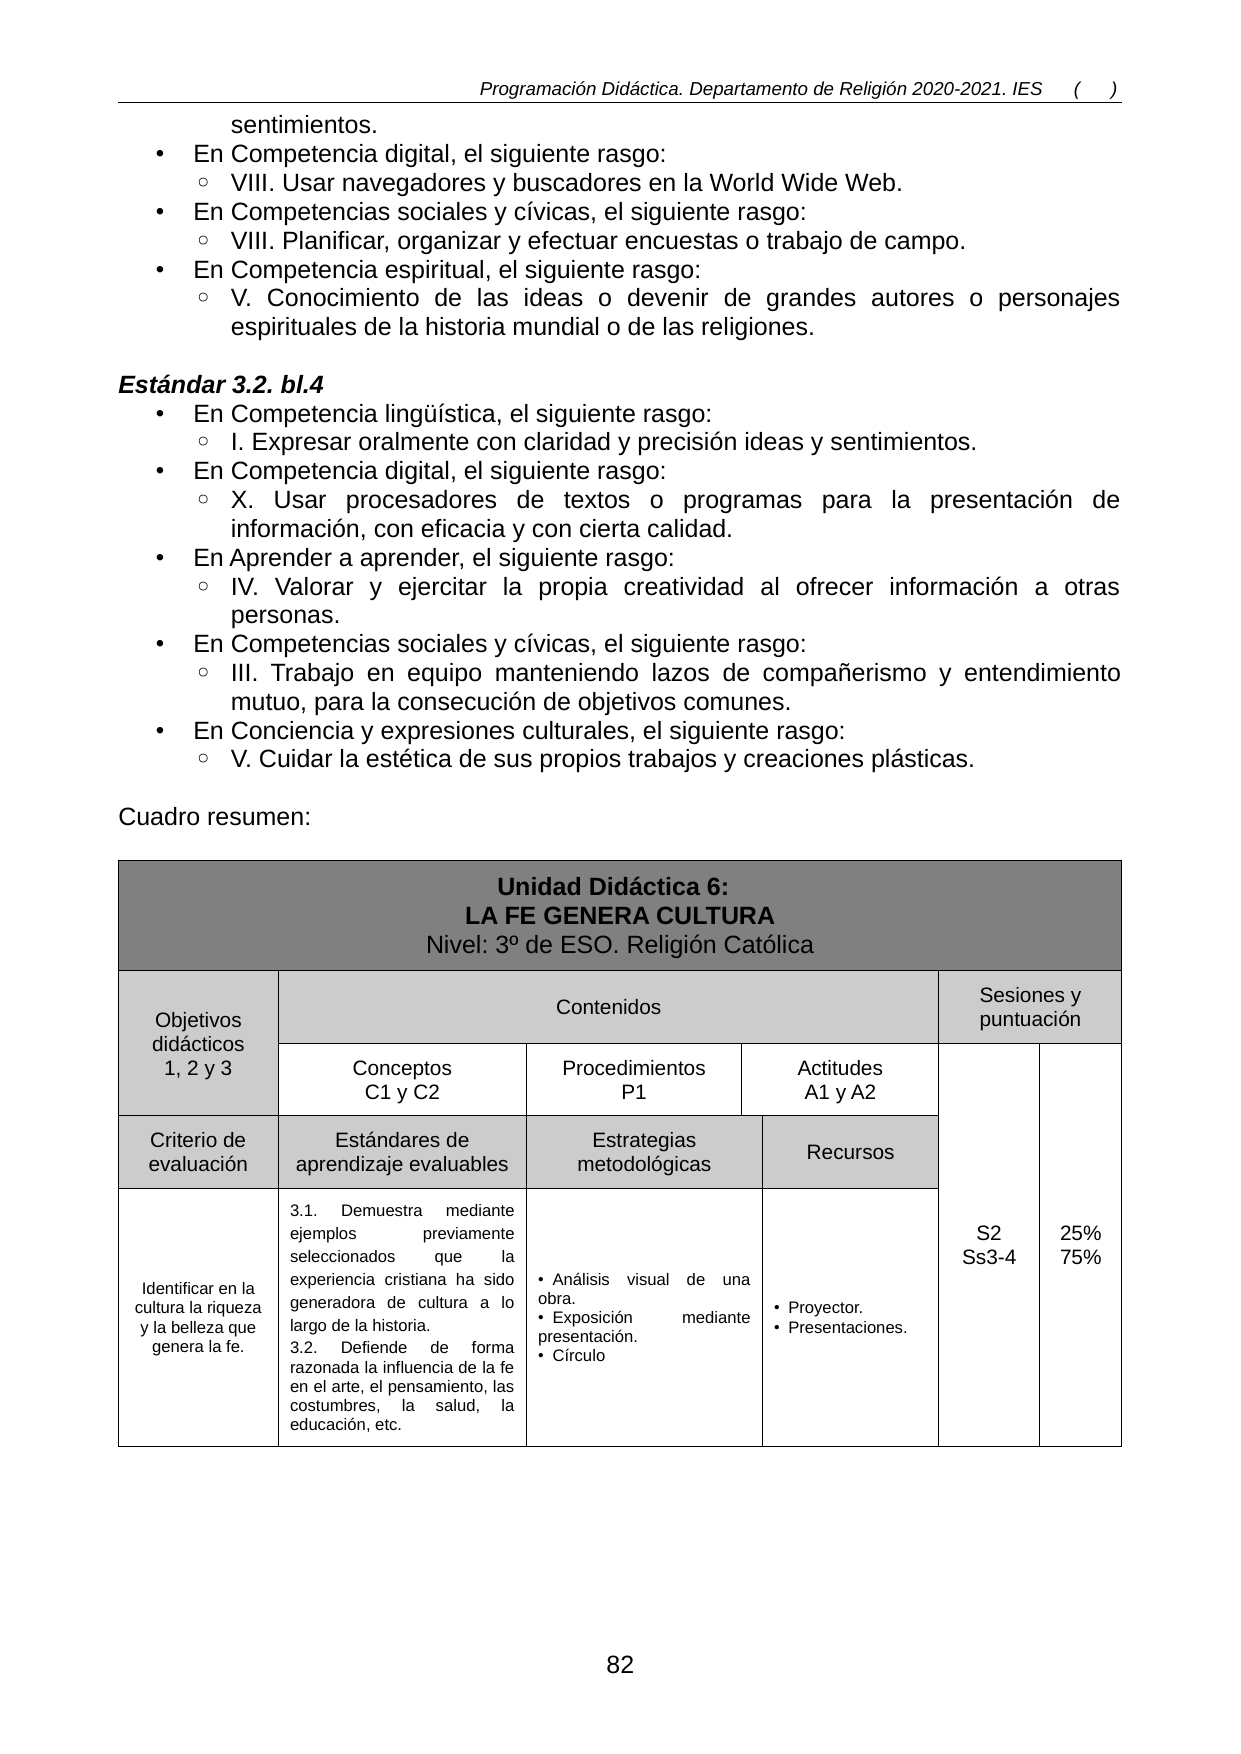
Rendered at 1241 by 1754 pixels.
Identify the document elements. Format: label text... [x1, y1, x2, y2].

table_header Unidad Didáctica 6: LA FE GENERA CULTURA Nivel: 3º de ESO. Religión Católica [119, 861, 1121, 970]
list sentimientos. [193, 110, 1122, 139]
table_cell Análisis visual de una obra. Exposición mediante presentación. Círculo [527, 1189, 762, 1446]
list En Conciencia y expresiones culturales, el siguiente rasgo: [156, 716, 1122, 744]
table_cell Proyector. Presentaciones. [763, 1189, 938, 1446]
list En Competencias sociales y cívicas, el siguiente rasgo: [156, 197, 1122, 226]
list VIII. Planificar, organizar y efectuar encuestas o trabajo de campo. [193, 226, 1122, 254]
list V. Cuidar la estética de sus propios trabajos y creaciones plásticas. [193, 744, 1122, 773]
list I. Expresar oralmente con claridad y precisión ideas y sentimientos. [193, 427, 1122, 456]
list VIII. Usar navegadores y buscadores en la World Wide Web. [193, 168, 1122, 197]
list En Competencia digital, el siguiente rasgo: [156, 139, 1122, 168]
list III. Trabajo en equipo manteniendo lazos de compañerismo y entendimiento mutuo, para la consecución de objetivos comunes. [193, 658, 1122, 716]
table_cell Identificar en la cultura la riqueza y la belleza que genera la fe. [119, 1189, 278, 1446]
table_cell Objetivos didácticos 1, 2 y 3 [119, 971, 278, 1115]
list V. Conocimiento de las ideas o devenir de grandes autores o personajes espirituales de la historia mundial o de las religiones. [193, 283, 1122, 341]
table_cell Sesiones y puntuación [939, 971, 1121, 1043]
list IV. Valorar y ejercitar la propia creatividad al ofrecer información a otras personas. [193, 572, 1122, 629]
table_cell 3.1. Demuestra mediante ejemplos previamente seleccionados que la experiencia cristiana ha sido generadora de cultura a lo largo de la historia. 3.2. Defiende de forma razonada la influencia de la fe en el arte, el pensamiento, las costumbres, la salud, la educación, etc. [279, 1189, 526, 1446]
text Estándar 3.2. bl.4 [118, 370, 1122, 398]
table_cell Conceptos C1 y C2 [279, 1044, 526, 1115]
list X. Usar procesadores de textos o programas para la presentación de información, con eficacia y con cierta calidad. [193, 485, 1122, 543]
list En Competencia digital, el siguiente rasgo: [156, 456, 1122, 485]
list En Competencia lingüística, el siguiente rasgo: [156, 398, 1122, 427]
list En Aprender a aprender, el siguiente rasgo: [156, 543, 1122, 572]
table_cell S2 Ss3-4 [939, 1044, 1039, 1446]
table_cell Procedimientos P1 [527, 1044, 741, 1115]
table_cell Contenidos [279, 971, 938, 1043]
text Cuadro resumen: [118, 802, 1122, 831]
table_cell Actitudes A1 y A2 [742, 1044, 938, 1115]
table_cell Estrategias metodológicas [527, 1116, 762, 1188]
list En Competencias sociales y cívicas, el siguiente rasgo: [156, 629, 1122, 658]
table_cell Recursos [763, 1116, 938, 1188]
table_cell Estándares de aprendizaje evaluables [279, 1116, 526, 1188]
table_cell 25% 75% [1040, 1044, 1121, 1446]
table_cell Criterio de evaluación [119, 1116, 278, 1188]
list En Competencia espiritual, el siguiente rasgo: [156, 254, 1122, 283]
